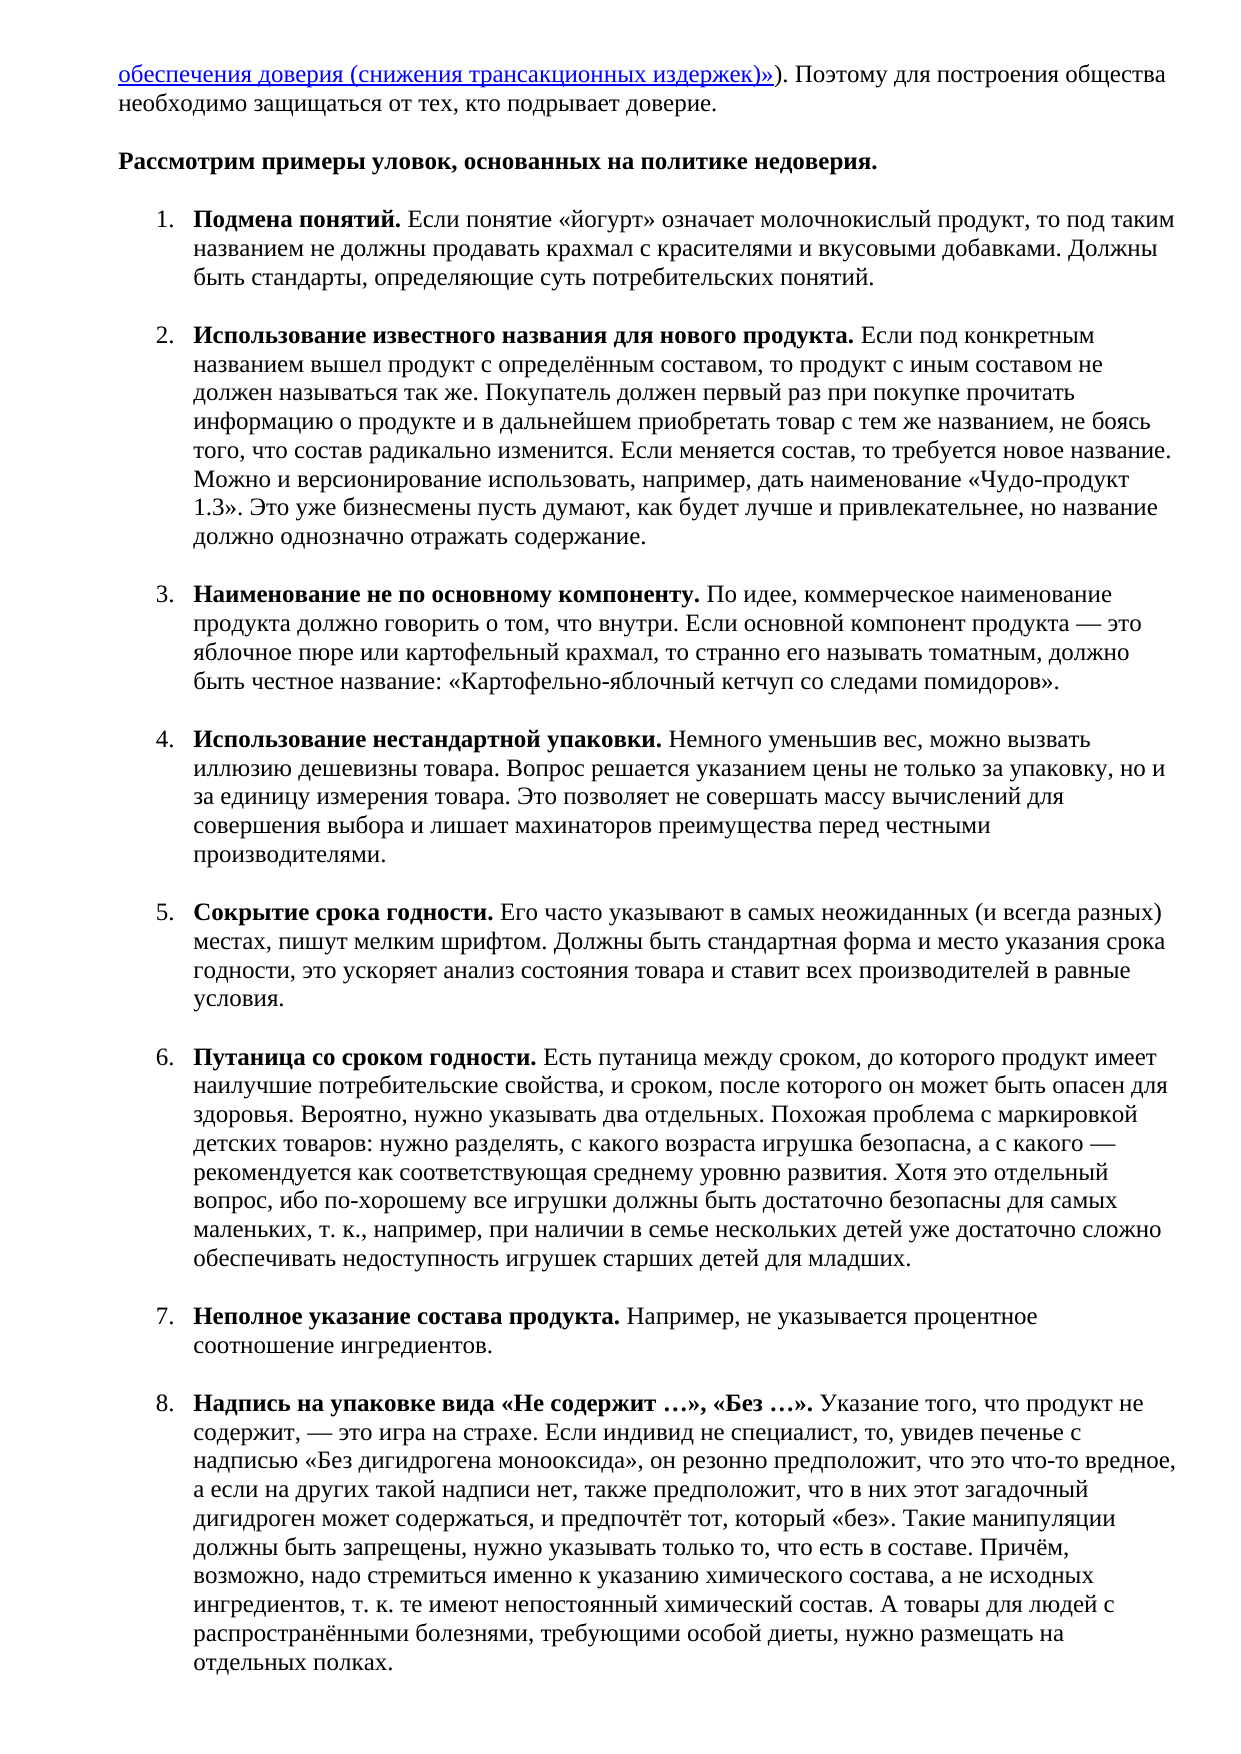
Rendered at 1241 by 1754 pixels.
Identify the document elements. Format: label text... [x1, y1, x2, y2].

list Сокрытие срока годности. Его часто указывают в самых неожиданных (и всегда разных) местах, пишут мелким шрифтом. Должны быть стандартная форма и место указания срока годности, это ускоряет анализ состояния товара и ставит всех производителей в равные условия. [156, 897, 1181, 1012]
text Рассмотрим примеры уловок, основанных на политике недоверия. [118, 146, 1181, 175]
list Надпись на упаковке вида «Не содержит …», «Без …». Указание того, что продукт не содержит, — это игра на страхе. Если индивид не специалист, то, увидев печенье с надписью «Без дигидрогена монооксида», он резонно предположит, что это что-то вредное, а если на других такой надписи нет, также предположит, что в них этот загадочный дигидроген может содержаться, и предпочтёт тот, который «без». Такие манипуляции должны быть запрещены, нужно указывать только то, что есть в составе. Причём, возможно, надо стремиться именно к указанию химического состава, а не исходных ингредиентов, т. к. те имеют непостоянный химический состав. А товары для людей с распространёнными болезнями, требующими особой диеты, нужно размещать на отдельных полках. [156, 1388, 1181, 1676]
text обеспечения доверия (снижения трансакционных издержек)»). Поэтому для построения общества необходимо защищаться от тех, кто подрывает доверие. [118, 59, 1181, 117]
list Подмена понятий. Если понятие «йогурт» означает молочнокислый продукт, то под таким названием не должны продавать крахмал с красителями и вкусовыми добавками. Должны быть стандарты, определяющие суть потребительских понятий. [156, 204, 1181, 291]
list Неполное указание состава продукта. Например, не указывается процентное соотношение ингредиентов. [156, 1301, 1181, 1359]
list Использование нестандартной упаковки. Немного уменьшив вес, можно вызвать иллюзию дешевизны товара. Вопрос решается указанием цены не только за упаковку, но и за единицу измерения товара. Это позволяет не совершать массу вычислений для совершения выбора и лишает махинаторов преимущества перед честными производителями. [156, 724, 1181, 868]
list Наименование не по основному компоненту. По идее, коммерческое наименование продукта должно говорить о том, что внутри. Если основной компонент продукта — это яблочное пюре или картофельный крахмал, то странно его называть томатным, должно быть честное название: «Картофельно-яблочный кетчуп со следами помидоров». [156, 579, 1181, 694]
list Путаница со сроком годности. Есть путаница между сроком, до которого продукт имеет наилучшие потребительские свойства, и сроком, после которого он может быть опасен для здоровья. Вероятно, нужно указывать два отдельных. Похожая проблема с маркировкой детских товаров: нужно разделять, с какого возраста игрушка безопасна, а с какого — рекомендуется как соответствующая среднему уровню развития. Хотя это отдельный вопрос, ибо по-хорошему все игрушки должны быть достаточно безопасны для самых маленьких, т. к., например, при наличии в семье нескольких детей уже достаточно сложно обеспечивать недоступность игрушек старших детей для младших. [156, 1042, 1181, 1272]
list Использование известного названия для нового продукта. Если под конкретным названием вышел продукт с определённым составом, то продукт с иным составом не должен называться так же. Покупатель должен первый раз при покупке прочитать информацию о продукте и в дальнейшем приобретать товар с тем же названием, не боясь того, что состав радикально изменится. Если меняется состав, то требуется новое название. Можно и версионирование использовать, например, дать наименование «Чудо-продукт 1.3». Это уже бизнесмены пусть думают, как будет лучше и привлекательнее, но название должно однозначно отражать содержание. [156, 320, 1181, 550]
